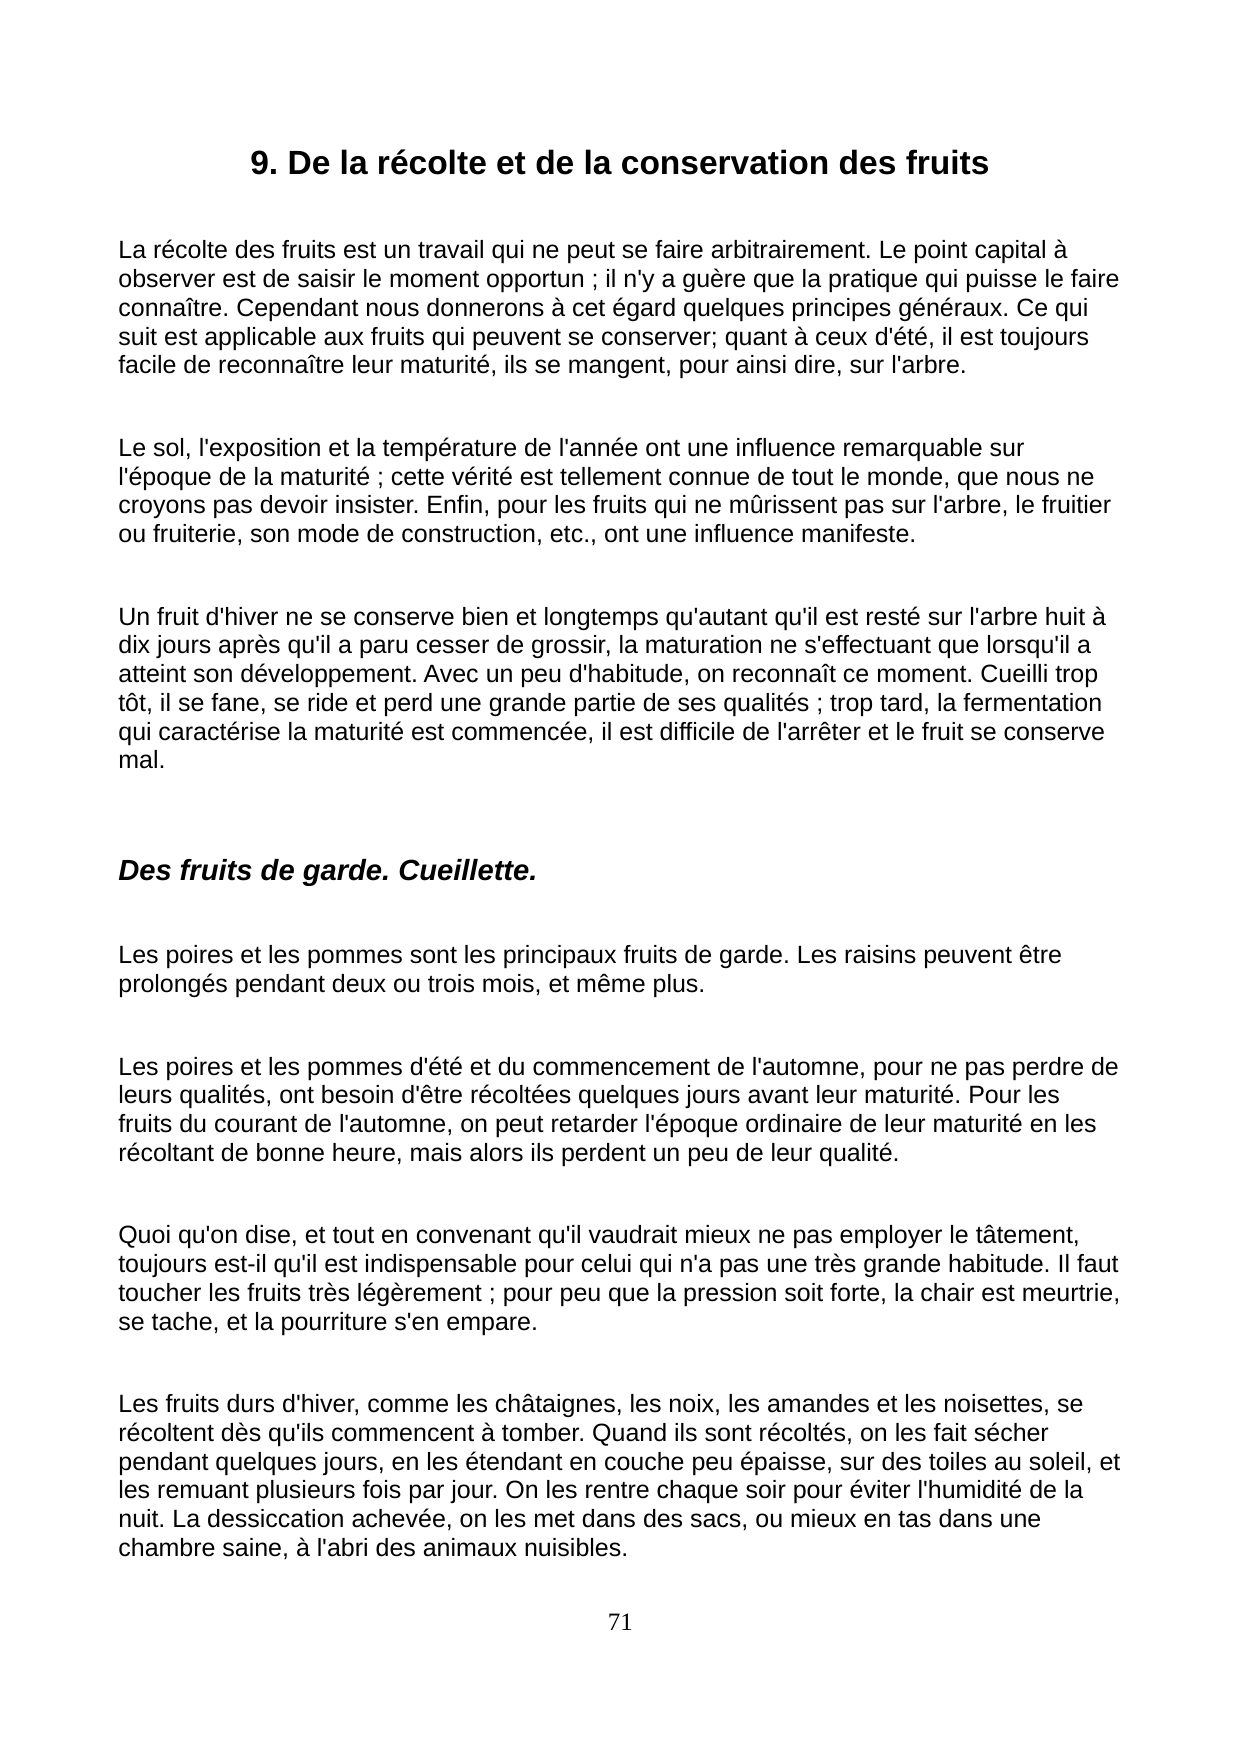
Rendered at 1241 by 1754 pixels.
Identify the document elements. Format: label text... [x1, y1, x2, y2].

text Le sol, l'exposition et la température de l'année ont une influence remarquable sur l'époque de la maturité ; cette vérité est tellement connue de tout le monde, que nous ne croyons pas devoir insister. Enfin, pour les fruits qui ne mûrissent pas sur l'arbre, le fruitier ou fruiterie, son mode de construction, etc., ont une influence manifeste. [118, 433, 1122, 548]
text Quoi qu'on dise, et tout en convenant qu'il vaudrait mieux ne pas employer le tâtement, toujours est-il qu'il est indispensable pour celui qui n'a pas une très grande habitude. Il faut toucher les fruits très légèrement ; pour peu que la pression soit forte, la chair est meurtrie, se tache, et la pourriture s'en empare. [118, 1220, 1122, 1335]
text Les poires et les pommes d'été et du commencement de l'automne, pour ne pas perdre de leurs qualités, ont besoin d'être récoltées quelques jours avant leur maturité. Pour les fruits du courant de l'automne, on peut retarder l'époque ordinaire de leur maturité en les récoltant de bonne heure, mais alors ils perdent un peu de leur qualité. [118, 1052, 1122, 1167]
text Les poires et les pommes sont les principaux fruits de garde. Les raisins peuvent être prolongés pendant deux ou trois mois, et même plus. [118, 940, 1122, 998]
text La récolte des fruits est un travail qui ne peut se faire arbitrairement. Le point capital à observer est de saisir le moment opportun ; il n'y a guère que la pratique qui puisse le faire connaître. Cependant nous donnerons à cet égard quelques principes généraux. Ce qui suit est applicable aux fruits qui peuvent se conserver; quant à ceux d'été, il est toujours facile de reconnaître leur maturité, ils se mangent, pour ainsi dire, sur l'arbre. [118, 236, 1122, 379]
subtitle 9. De la récolte et de la conservation des fruits [118, 143, 1122, 182]
subtitle Des fruits de garde. Cueillette. [118, 853, 1122, 887]
text Un fruit d'hiver ne se conserve bien et longtemps qu'autant qu'il est resté sur l'arbre huit à dix jours après qu'il a paru cesser de grossir, la maturation ne s'effectuant que lorsqu'il a atteint son développement. Avec un peu d'habitude, on reconnaît ce moment. Cueilli trop tôt, il se fane, se ride et perd une grande partie de ses qualités ; trop tard, la fermentation qui caractérise la maturité est commencée, il est difficile de l'arrêter et le fruit se conserve mal. [118, 602, 1122, 774]
text Les fruits durs d'hiver, comme les châtaignes, les noix, les amandes et les noisettes, se récoltent dès qu'ils commencent à tomber. Quand ils sont récoltés, on les fait sécher pendant quelques jours, en les étendant en couche peu épaisse, sur des toiles au soleil, et les remuant plusieurs fois par jour. On les rentre chaque soir pour éviter l'humidité de la nuit. La dessiccation achevée, on les met dans des sacs, ou mieux en tas dans une chambre saine, à l'abri des animaux nuisibles. [118, 1389, 1122, 1562]
